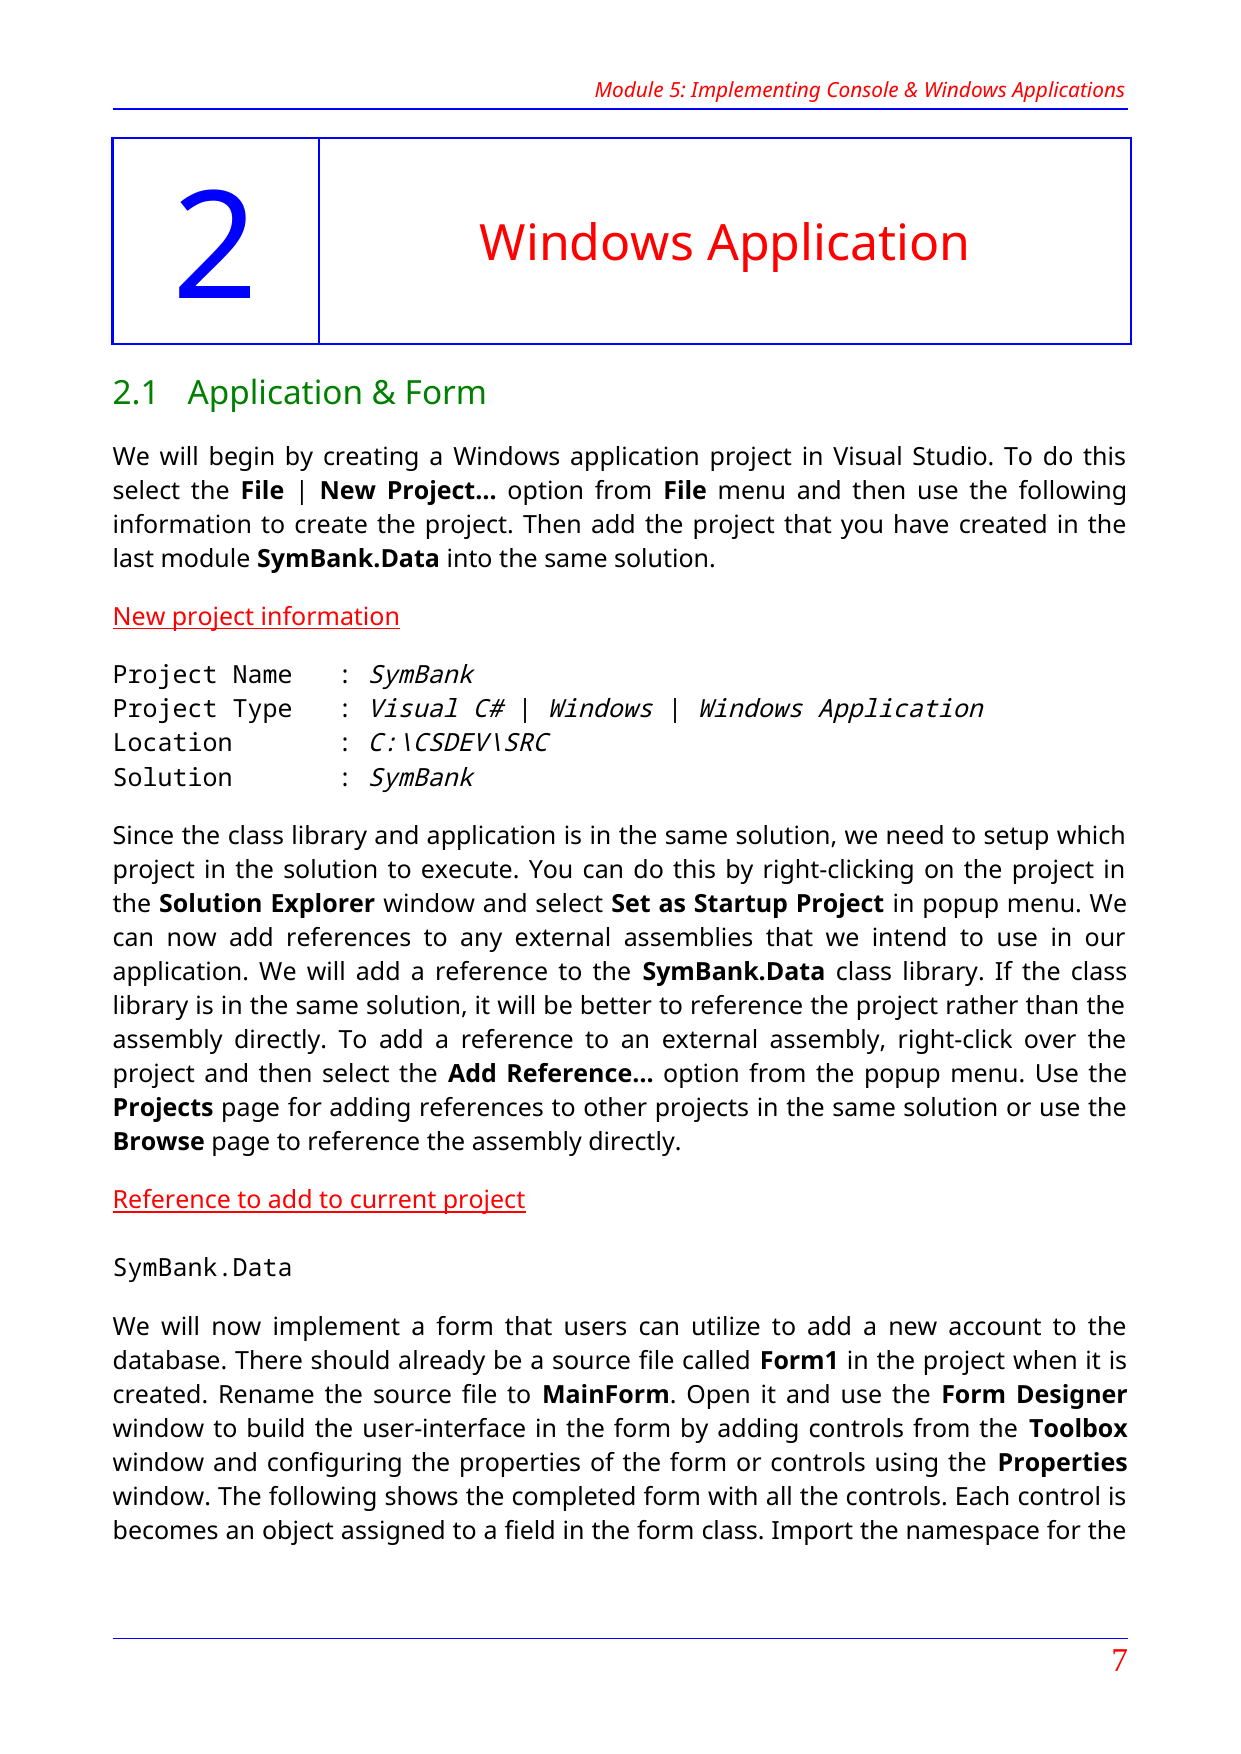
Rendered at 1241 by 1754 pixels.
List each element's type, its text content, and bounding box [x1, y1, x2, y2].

text Reference to add to current project [112, 1182, 1128, 1216]
text 2.1 Application & Form [112, 369, 1128, 414]
text Location : C:\CSDEV\SRC [112, 725, 1128, 759]
text New project information [112, 599, 1128, 633]
text We will begin by creating a Windows application project in Visual Studio. To do this select the File | New Project… option from File menu and then use the following information to create the project. Then add the project that you have created in the last module SymBank.Data into the same solution. [112, 438, 1128, 575]
table_header 2 [114, 139, 318, 343]
text SymBank.Data [112, 1250, 1128, 1284]
text Project Name : SymBank [112, 657, 1128, 691]
text Since the class library and application is in the same solution, we need to setup which project in the solution to execute. You can do this by right-clicking on the project in the Solution Explorer window and select Set as Startup Project in popup menu. We can now add references to any external assemblies that we intend to use in our application. We will add a reference to the SymBank.Data class library. If the class library is in the same solution, it will be better to reference the project rather than the assembly directly. To add a reference to an external assembly, right-click over the project and then select the Add Reference… option from the popup menu. Use the Projects page for adding references to other projects in the same solution or use the Browse page to reference the assembly directly. [112, 817, 1128, 1158]
table_header Windows Application [320, 139, 1130, 343]
text We will now implement a form that users can utilize to add a new account to the database. There should already be a source file called Form1 in the project when it is created. Rename the source file to MainForm. Open it and use the Form Designer window to build the user-interface in the form by adding controls from the Toolbox window and configuring the properties of the form or controls using the Properties window. The following shows the completed form with all the controls. Each control is becomes an object assigned to a field in the form class. Import the namespace for the [112, 1308, 1128, 1547]
text Solution : SymBank [112, 759, 1128, 793]
text Project Type : Visual C# | Windows | Windows Application [112, 691, 1128, 725]
